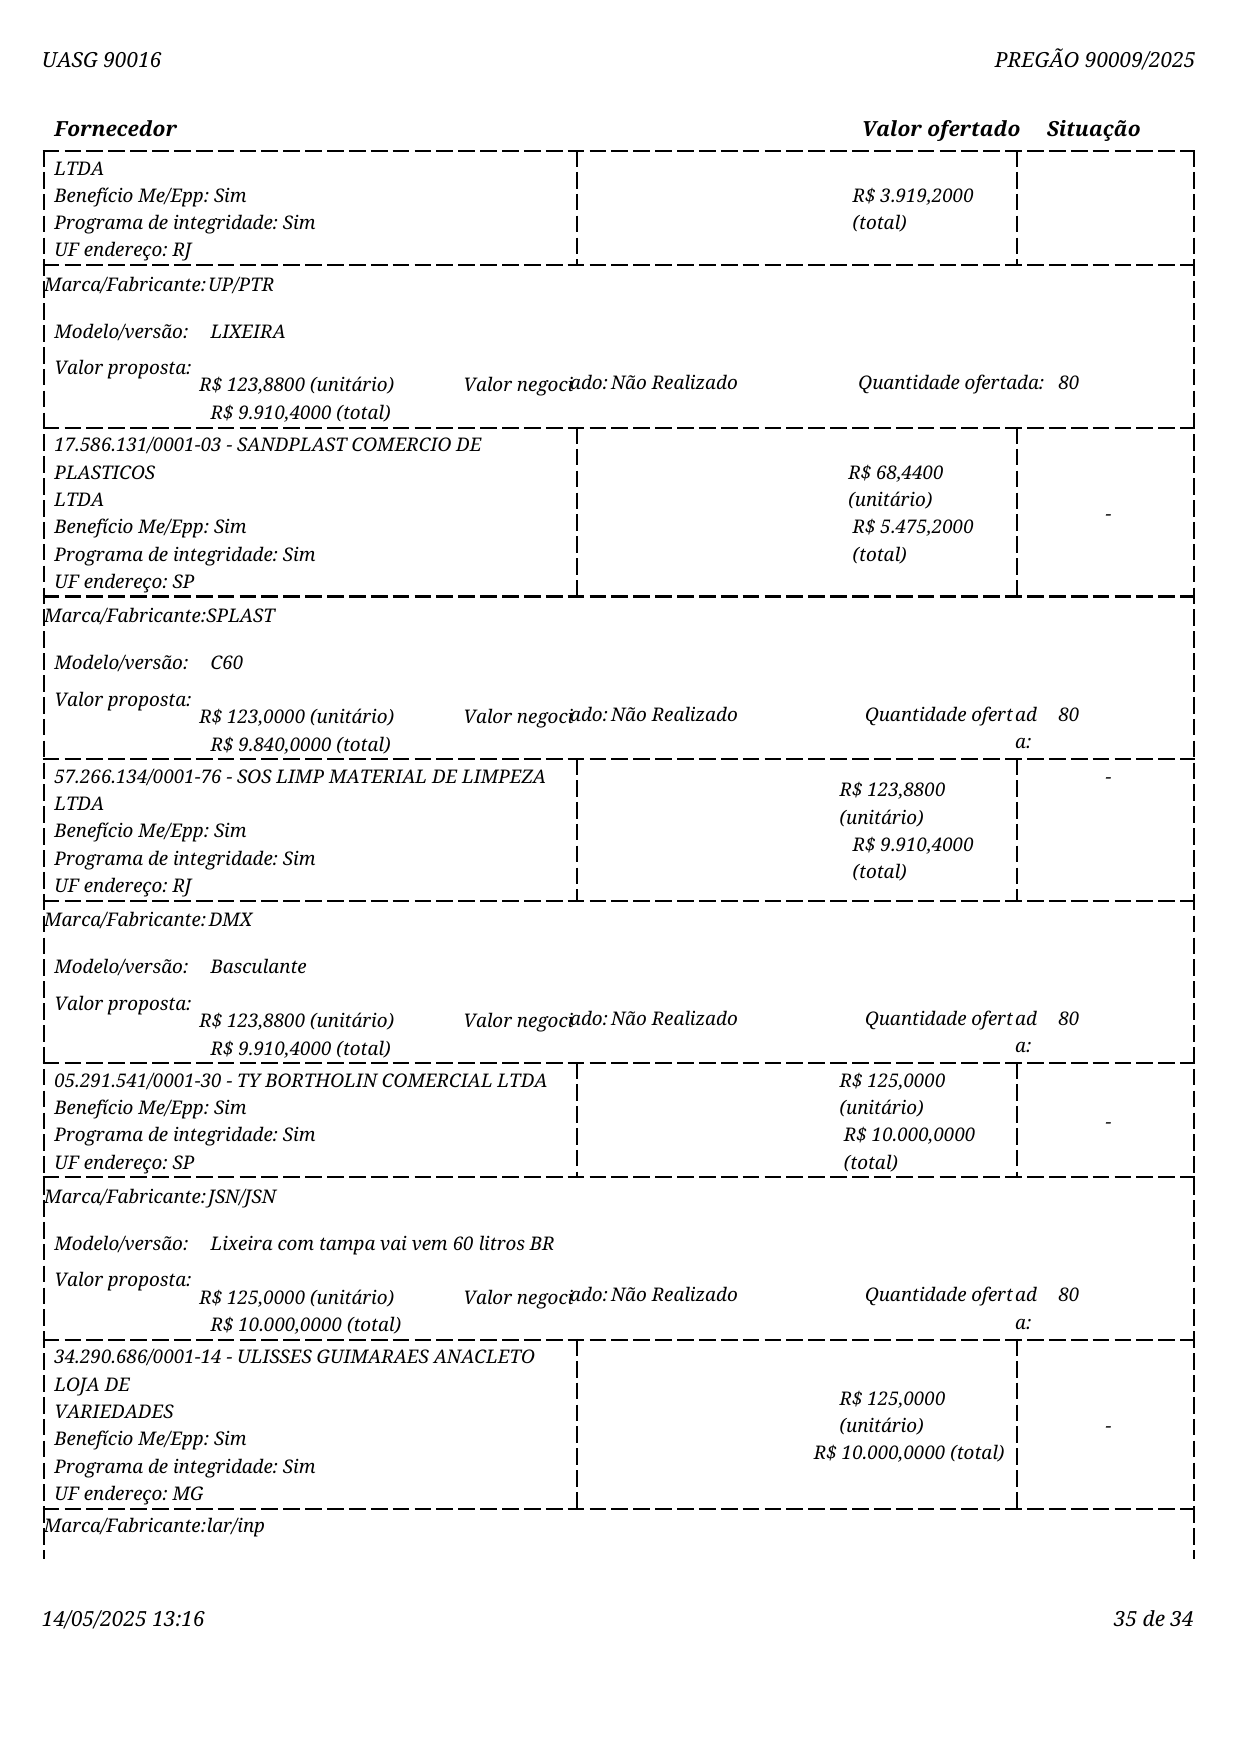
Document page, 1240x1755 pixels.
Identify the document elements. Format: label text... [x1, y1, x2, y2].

table_cell [1101, 1508, 1194, 1559]
table_cell Lixeira com tampa vai vem 60 litros BR [199, 1228, 577, 1277]
table_cell - [1101, 758, 1194, 899]
table_cell - [1101, 427, 1194, 595]
table_cell R$ 123,8800 (unitário) R$ 9.910,4000 (total) [839, 758, 1017, 899]
table_cell [839, 1176, 1017, 1228]
table_cell [839, 264, 1194, 315]
table_cell [1017, 595, 1101, 647]
table_cell [839, 900, 1017, 951]
table_cell [1101, 900, 1194, 951]
table_cell [839, 1228, 1017, 1277]
table_cell [1101, 696, 1194, 758]
table_cell [1101, 1277, 1194, 1339]
table_cell 80 [1048, 696, 1101, 758]
table_cell [577, 900, 839, 951]
table_cell Modelo/versão: Valor proposta: [44, 315, 199, 427]
table_cell C60 [199, 647, 577, 696]
table_cell [577, 1062, 839, 1176]
table_cell [577, 758, 839, 899]
table_cell LTDA Benefício Me/Epp: Sim Programa de integridade: Sim UF endereço: RJ [44, 150, 577, 264]
table_cell [1101, 595, 1194, 647]
table_cell ado: Não Realizado [577, 1000, 839, 1062]
table_cell [577, 951, 839, 1000]
table_cell 34.290.686/0001-14 - ULISSES GUIMARAES ANACLETO LOJA DE VARIEDADES Benefício Me/Epp: Sim Programa de integridade: Sim UF endereço: MG [44, 1339, 577, 1508]
table_cell [577, 1176, 839, 1228]
table_cell [577, 595, 839, 647]
table_cell [577, 1508, 787, 1559]
table_cell [839, 951, 1017, 1000]
table_cell [1017, 1176, 1101, 1228]
table_cell [577, 427, 839, 595]
table_cell Marca/Fabricante: UP/PTR [44, 264, 577, 315]
table_cell Marca/Fabricante: SPLAST [44, 595, 577, 647]
table_cell [1101, 1000, 1194, 1062]
table_cell Quantidade ofert [839, 696, 1017, 758]
table_cell 17.586.131/0001-03 - SANDPLAST COMERCIO DE PLASTICOS LTDA Benefício Me/Epp: Sim Programa de integridade: Sim UF endereço: SP [44, 427, 577, 595]
table_cell ada: [1017, 696, 1048, 758]
table_cell [1017, 150, 1194, 264]
table_cell [788, 1508, 1017, 1559]
table_cell R$ 123,0000 (unitário) Valor negoci R$ 9.840,0000 (total) [199, 696, 577, 758]
table_cell [577, 647, 839, 696]
table_cell Modelo/versão: Valor proposta: [44, 647, 199, 758]
table_cell [577, 1339, 787, 1508]
table_cell [1017, 1508, 1101, 1559]
table_cell [1017, 900, 1101, 951]
table_cell R$ 125,0000 (unitário) R$ 10.000,0000 (total) [788, 1339, 1017, 1508]
table_cell Quantidade ofert [839, 1000, 1017, 1062]
table_cell 57.266.134/0001-76 - SOS LIMP MATERIAL DE LIMPEZA LTDA Benefício Me/Epp: Sim Programa de integridade: Sim UF endereço: RJ [44, 758, 577, 899]
table_cell [577, 150, 839, 264]
table_cell ada: [1017, 1000, 1048, 1062]
table_cell Modelo/versão: Valor proposta: [44, 951, 199, 1062]
table_cell ado: Não Realizado [577, 365, 839, 427]
table_cell R$ 68,4400 (unitário) R$ 5.475,2000 (total) [839, 427, 1017, 595]
table_cell 80 [1048, 1277, 1101, 1339]
table_cell Marca/Fabricante: DMX [44, 900, 577, 951]
table_cell [1017, 1228, 1101, 1277]
table_cell Marca/Fabricante: JSN/JSN [44, 1176, 577, 1228]
table_cell [1017, 647, 1101, 696]
table_cell [1101, 647, 1194, 696]
table_cell 80 [1048, 365, 1194, 427]
table_cell [839, 315, 1194, 365]
table_cell [577, 1228, 839, 1277]
table_cell [1017, 427, 1101, 595]
table_cell - [1101, 1339, 1194, 1508]
table_cell 80 [1048, 1000, 1101, 1062]
table_cell ado: Não Realizado [577, 1277, 839, 1339]
table_cell [577, 315, 839, 365]
table_cell Basculante [199, 951, 577, 1000]
table_cell Modelo/versão: Valor proposta: [44, 1228, 199, 1339]
table_cell [577, 264, 839, 315]
table_cell [1017, 1339, 1101, 1508]
table_cell LIXEIRA [199, 315, 577, 365]
table_cell [1017, 951, 1101, 1000]
table_cell [839, 647, 1017, 696]
table_cell Marca/Fabricante: lar/inp [44, 1508, 577, 1559]
table_cell [1101, 1176, 1194, 1228]
table_cell [1101, 1228, 1194, 1277]
table_cell ada: [1017, 1277, 1048, 1339]
table_cell R$ 125,0000 (unitário) Valor negoci R$ 10.000,0000 (total) [199, 1277, 577, 1339]
table_cell R$ 3.919,2000 (total) [839, 150, 1017, 264]
table_cell Quantidade ofertada: [839, 365, 1048, 427]
table_cell R$ 123,8800 (unitário) Valor negoci R$ 9.910,4000 (total) [199, 365, 577, 427]
table_cell - [1101, 1062, 1194, 1176]
table_cell 05.291.541/0001-30 - TY BORTHOLIN COMERCIAL LTDA Benefício Me/Epp: Sim Programa de integridade: Sim UF endereço: SP [44, 1062, 577, 1176]
table_cell [1101, 951, 1194, 1000]
table_cell ado: Não Realizado [577, 696, 839, 758]
table_cell R$ 125,0000 (unitário) R$ 10.000,0000 (total) [839, 1062, 1017, 1176]
table_cell R$ 123,8800 (unitário) Valor negoci R$ 9.910,4000 (total) [199, 1000, 577, 1062]
table_cell Quantidade ofert [839, 1277, 1017, 1339]
table_cell [1017, 1062, 1101, 1176]
table_cell [839, 595, 1017, 647]
table_cell [1017, 758, 1101, 899]
